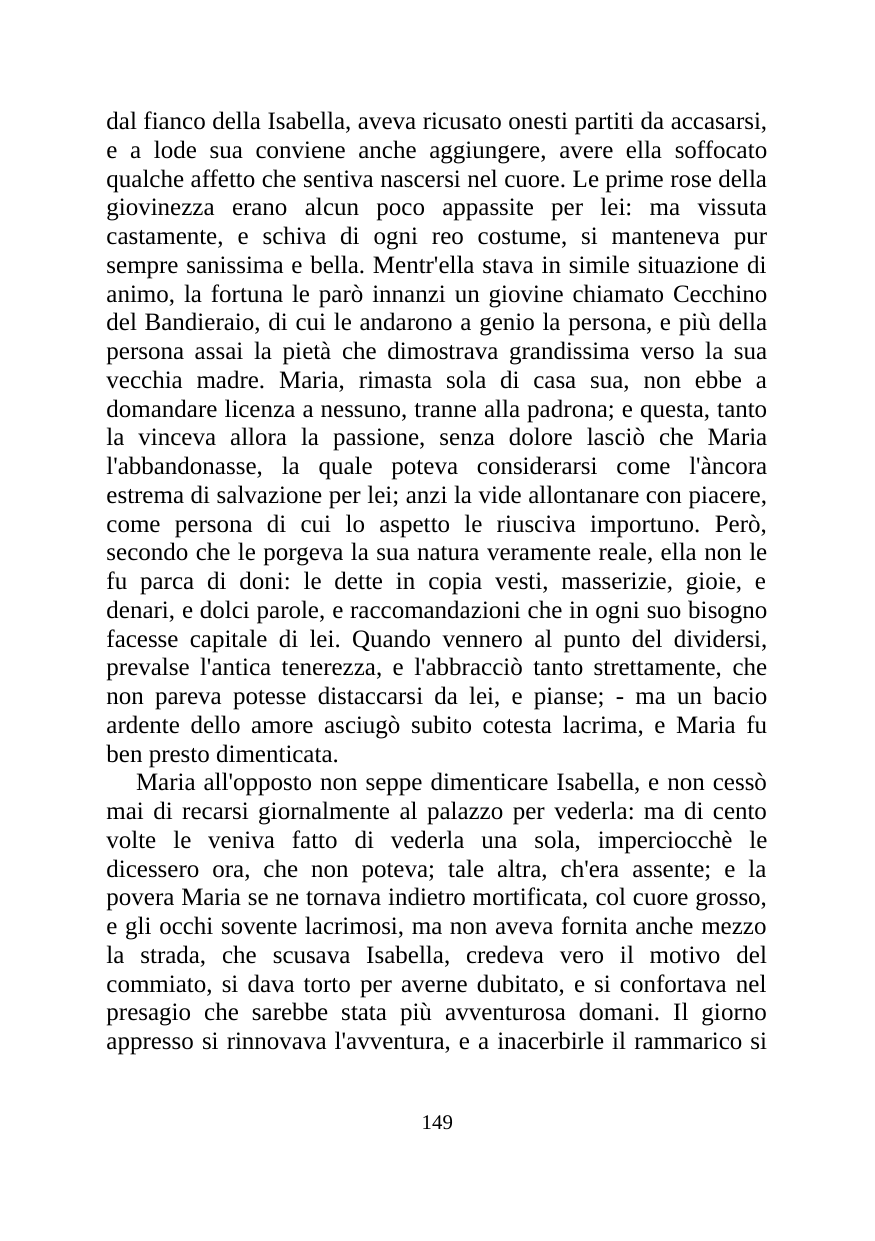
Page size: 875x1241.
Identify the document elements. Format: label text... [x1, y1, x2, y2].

text dal fianco della Isabella, aveva ricusato onesti partiti da accasarsi, e a lode sua conviene anche aggiungere, avere ella soffocato qualche affetto che sentiva nascersi nel cuore. Le prime rose della giovinezza erano alcun poco appassite per lei: ma vissuta castamente, e schiva di ogni reo costume, si manteneva pur sempre sanissima e bella. Mentr'ella stava in simile situazione di animo, la fortuna le parò innanzi un giovine chiamato Cecchino del Bandieraio, di cui le andarono a genio la persona, e più della persona assai la pietà che dimostrava grandissima verso la sua vecchia madre. Maria, rimasta sola di casa sua, non ebbe a domandare licenza a nessuno, tranne alla padrona; e questa, tanto la vinceva allora la passione, senza dolore lasciò che Maria l'abbandonasse, la quale poteva considerarsi come l'àncora estrema di salvazione per lei; anzi la vide allontanare con piacere, come persona di cui lo aspetto le riusciva importuno. Però, secondo che le porgeva la sua natura veramente reale, ella non le fu parca di doni: le dette in copia vesti, masserizie, gioie, e denari, e dolci parole, e raccomandazioni che in ogni suo bisogno facesse capitale di lei. Quando vennero al punto del dividersi, prevalse l'antica tenerezza, e l'abbracciò tanto strettamente, che non pareva potesse distaccarsi da lei, e pianse; - ma un bacio ardente dello amore asciugò subito cotesta lacrima, e Maria fu ben presto dimenticata. [106, 106, 768, 767]
text Maria all'opposto non seppe dimenticare Isabella, e non cessò mai di recarsi giornalmente al palazzo per vederla: ma di cento volte le veniva fatto di vederla una sola, imperciocchè le dicessero ora, che non poteva; tale altra, ch'era assente; e la povera Maria se ne tornava indietro mortificata, col cuore grosso, e gli occhi sovente lacrimosi, ma non aveva fornita anche mezzo la strada, che scusava Isabella, credeva vero il motivo del commiato, si dava torto per averne dubitato, e si confortava nel presagio che sarebbe stata più avventurosa domani. Il giorno appresso si rinnovava l'avventura, e a inacerbirle il rammarico si [106, 767, 768, 1055]
